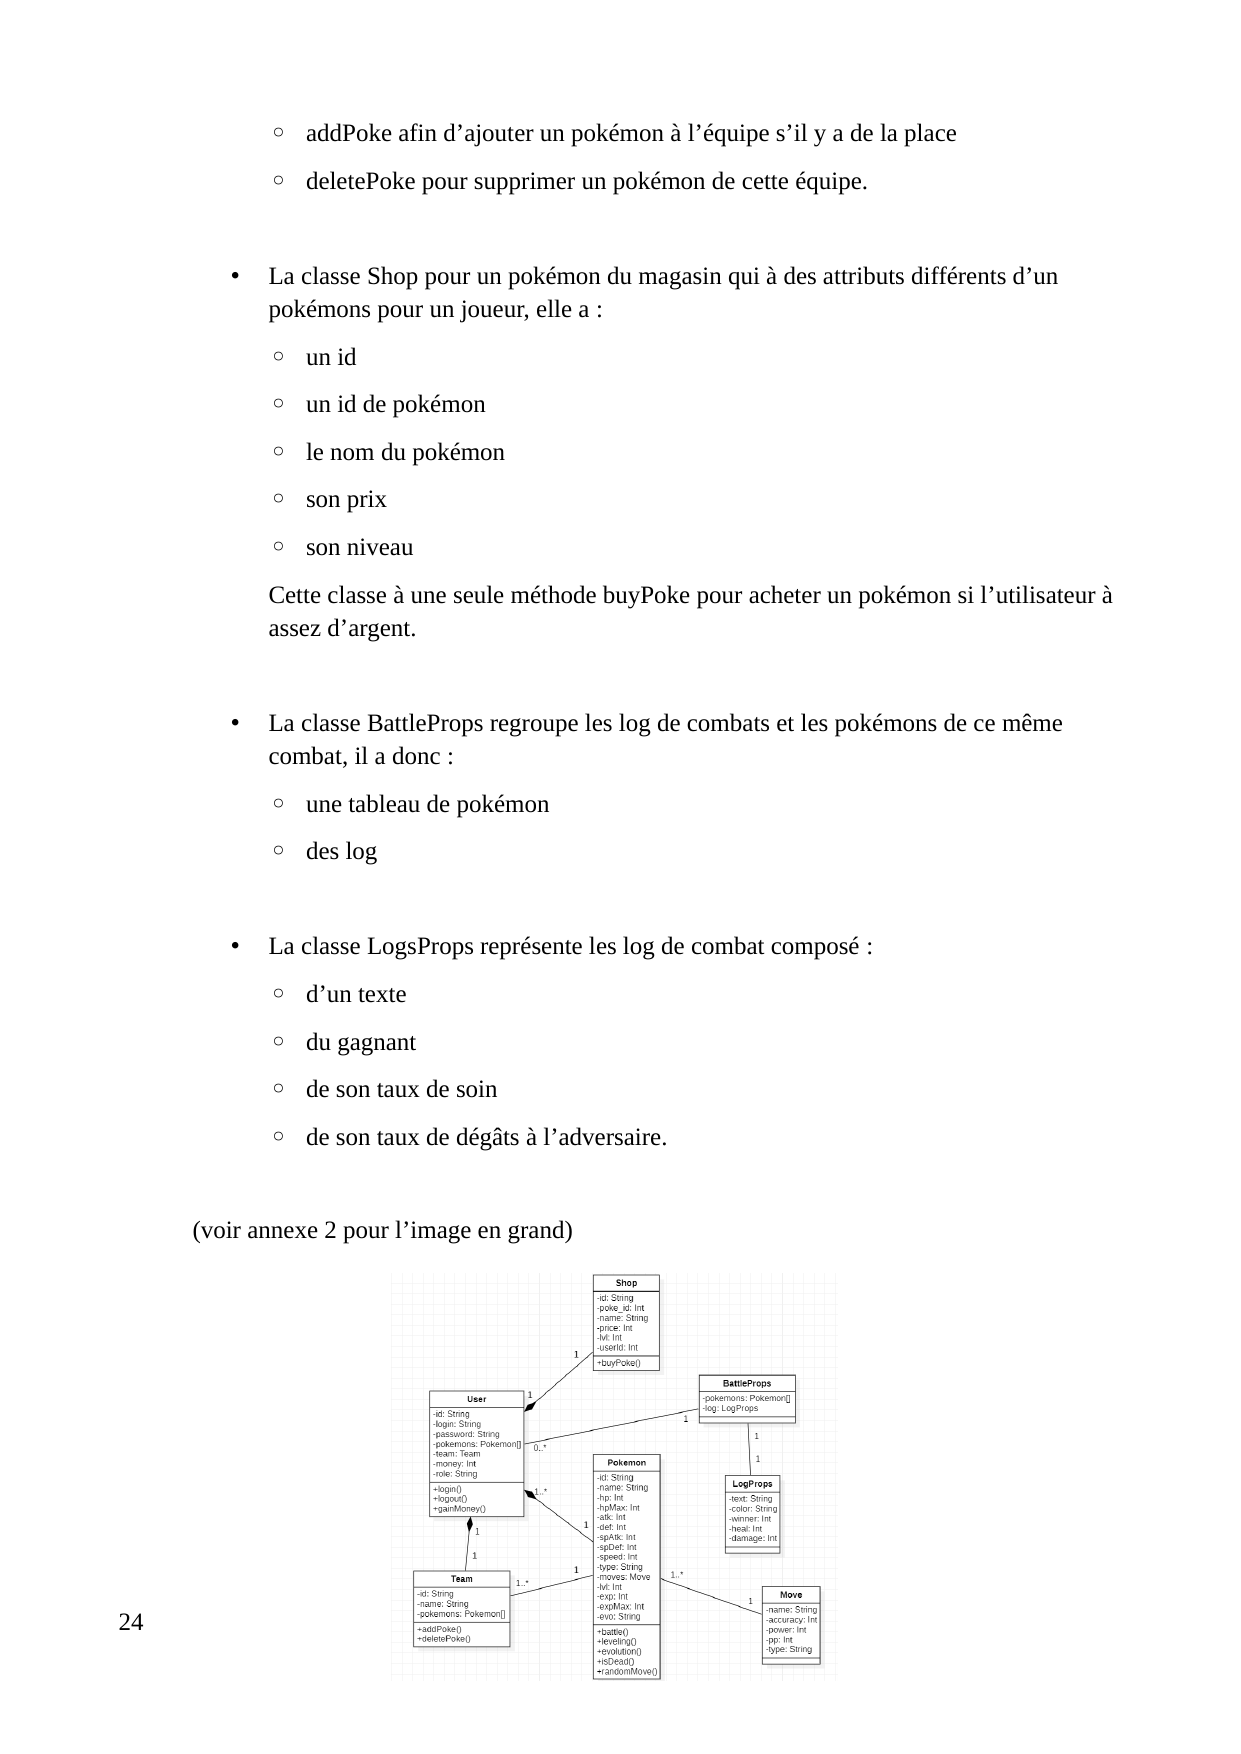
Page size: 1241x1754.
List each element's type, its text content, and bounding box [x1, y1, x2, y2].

list de son taux de soin [268, 1074, 1122, 1103]
text (voir annexe 2 pour l’image en grand) [192, 1215, 1122, 1244]
list une tableau de pokémon [268, 789, 1122, 817]
list Cette classe à une seule méthode buyPoke pour acheter un pokémon si l’utilisateur à assez d’argent. [231, 580, 1122, 642]
list d’un texte [268, 979, 1122, 1008]
list du gagnant [268, 1027, 1122, 1055]
list un id [268, 342, 1122, 371]
list de son taux de dégâts à l’adversaire. [268, 1122, 1122, 1151]
list un id de pokémon [268, 389, 1122, 418]
list son niveau [268, 532, 1122, 561]
list deletePoke pour supprimer un pokémon de cette équipe. [268, 166, 1122, 195]
list des log [268, 836, 1122, 865]
list addPoke afin d’ajouter un pokémon à l’équipe s’il y a de la place [268, 118, 1122, 147]
list le nom du pokémon [268, 437, 1122, 466]
list La classe Shop pour un pokémon du magasin qui à des attributs différents d’un pokémons pour un joueur, elle a : [231, 261, 1122, 323]
list La classe LogsProps représente les log de combat composé : [231, 931, 1122, 960]
list son prix [268, 484, 1122, 513]
list La classe BattleProps regroupe les log de combats et les pokémons de ce même combat, il a donc : [231, 708, 1122, 770]
picture [390, 1273, 838, 1681]
